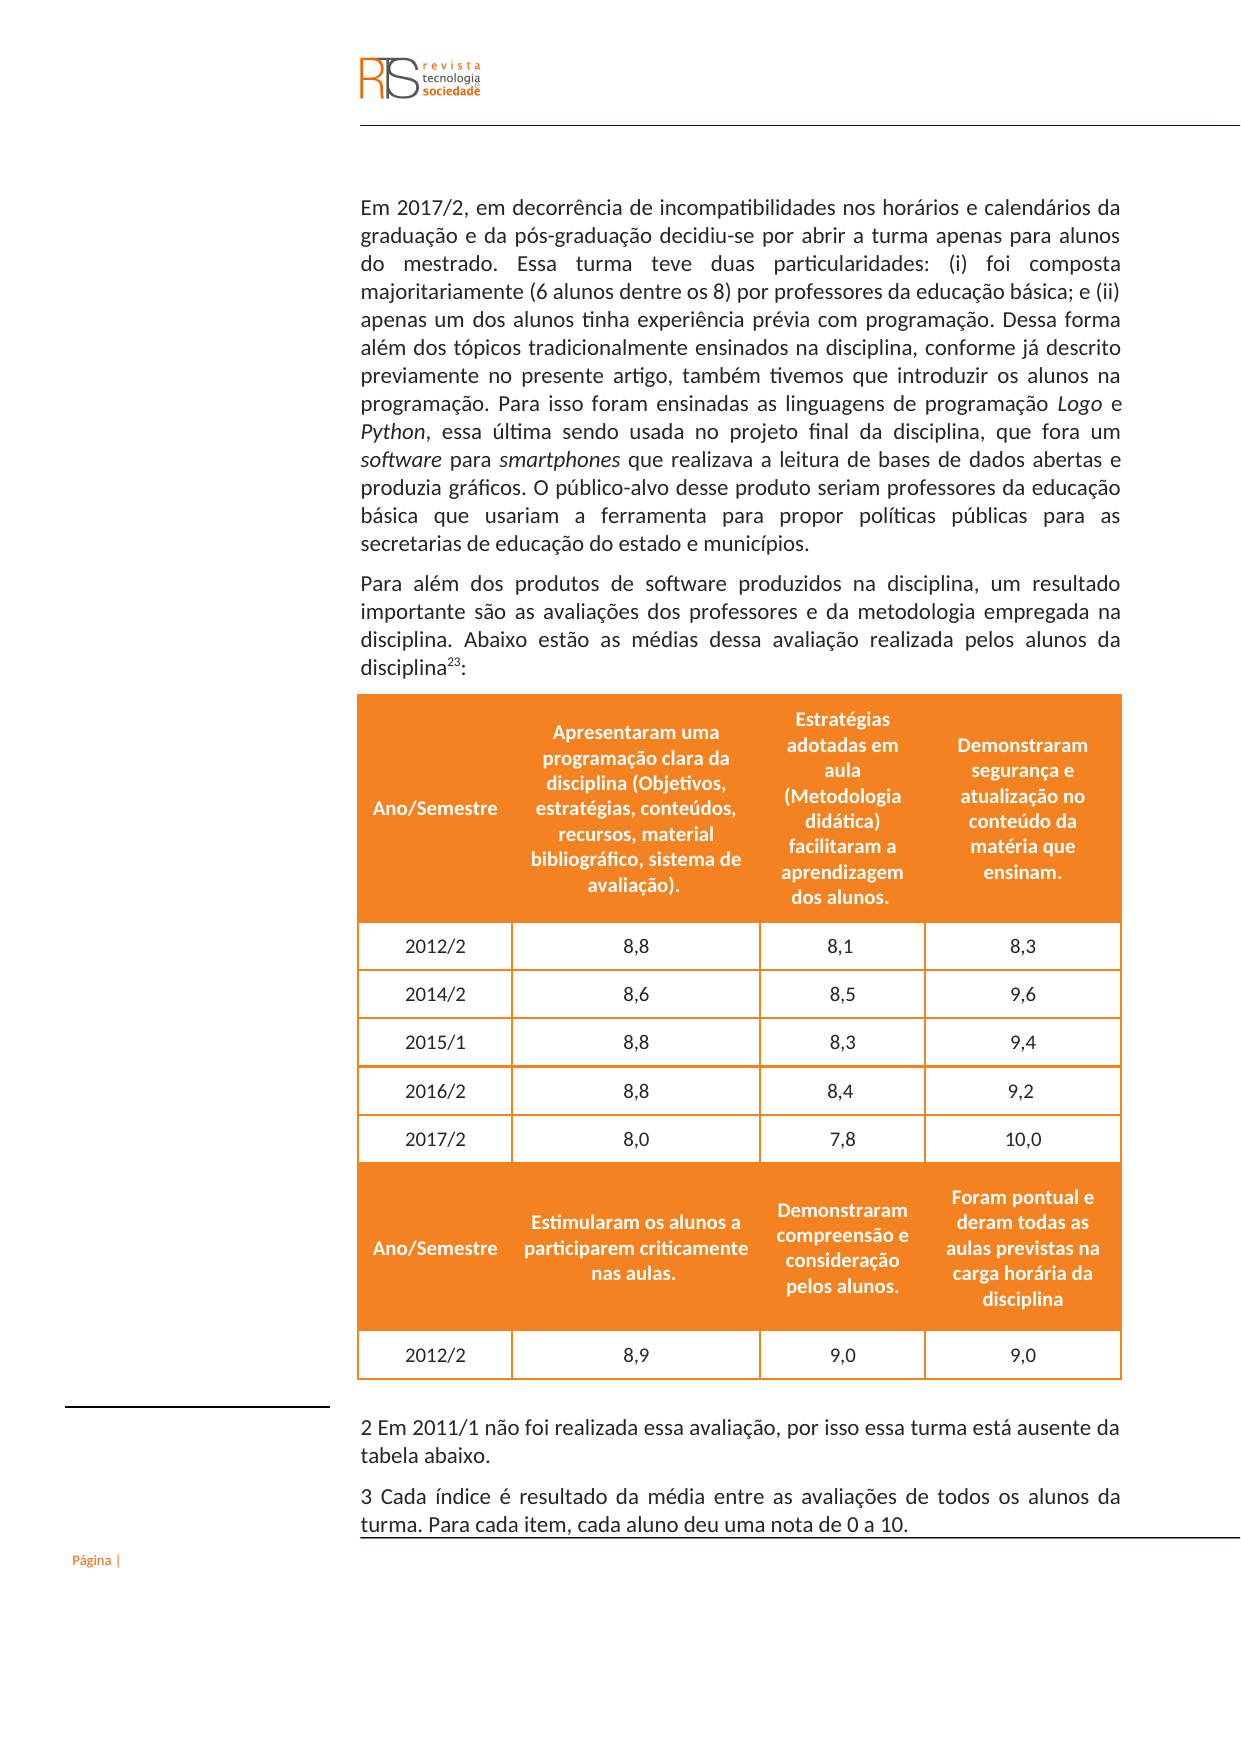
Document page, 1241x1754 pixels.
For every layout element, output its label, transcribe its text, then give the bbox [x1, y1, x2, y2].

table_cell 8,0 [513, 1116, 759, 1162]
text Em 2017/2, em decorrência de incompatibilidades nos horários e calendários da graduação e da pós-graduação decidiu-se por abrir a turma apenas para alunos do mestrado. Essa turma teve duas particularidades: (i) foi composta majoritariamente (6 alunos dentre os 8) por professores da educação básica; e (ii) apenas um dos alunos tinha experiência prévia com programação. Dessa forma além dos tópicos tradicionalmente ensinados na disciplina, conforme já descrito previamente no presente artigo, também tivemos que introduzir os alunos na programação. Para isso foram ensinadas as linguagens de programação Logo e Python, essa última sendo usada no projeto final da disciplina, que fora um software para smartphones que realizava a leitura de bases de dados abertas e produzia gráficos. O público-alvo desse produto seriam professores da educação básica que usariam a ferramenta para propor políticas públicas para as secretarias de educação do estado e municípios. [360, 193, 1122, 557]
table_header Estratégias adotadas em aula (Metodologia didática) facilitaram a aprendizagem dos alunos. [761, 696, 924, 920]
table_cell 9,4 [926, 1019, 1120, 1065]
table_header Demonstraram segurança e atualização no conteúdo da matéria que ensinam. [926, 696, 1120, 920]
table_header Foram pontual e deram todas as aulas previstas na carga horária da disciplina [926, 1166, 1120, 1329]
table_cell 8,4 [761, 1068, 924, 1114]
table_cell 9,2 [926, 1068, 1120, 1114]
table_cell 2012/2 [359, 1331, 511, 1378]
text Para além dos produtos de software produzidos na disciplina, um resultado importante são as avaliações dos professores e da metodologia empregada na disciplina. Abaixo estão as médias dessa avaliação realizada pelos alunos da disciplina: [360, 569, 1122, 682]
table_cell 10,0 [926, 1116, 1120, 1162]
text Em 2011/1 não foi realizada essa avaliação, por isso essa turma está ausente da tabela abaixo. [360, 1413, 1122, 1469]
picture [360, 1537, 1241, 1542]
table_cell 8,3 [761, 1019, 924, 1065]
table_cell 7,8 [761, 1116, 924, 1162]
table_cell 2017/2 [359, 1116, 511, 1162]
table_cell 2016/2 [359, 1068, 511, 1114]
table_header Estimularam os alunos a participarem criticamente nas aulas. [513, 1166, 759, 1329]
table_header Apresentaram uma programação clara da disciplina (Objetivos, estratégias, conteúdos, recursos, material bibliográfico, sistema de avaliação). [513, 696, 759, 920]
table_cell 8,9 [513, 1331, 759, 1378]
table_cell 2015/1 [359, 1019, 511, 1065]
table_cell 9,0 [926, 1331, 1120, 1378]
table_header Demonstraram compreensão e consideração pelos alunos. [761, 1166, 924, 1329]
table_cell 2014/2 [359, 971, 511, 1017]
table_cell 8,6 [513, 971, 759, 1017]
table_cell 8,3 [926, 923, 1120, 969]
table_cell 9,0 [761, 1331, 924, 1378]
table_cell 8,1 [761, 923, 924, 969]
picture [360, 0, 1241, 129]
table_cell 8,8 [513, 1019, 759, 1065]
table_cell 8,5 [761, 971, 924, 1017]
table_cell 8,8 [513, 923, 759, 969]
table_cell 2012/2 [359, 923, 511, 969]
table_header Ano/Semestre [359, 696, 511, 920]
table_header Ano/Semestre [359, 1166, 511, 1329]
table_cell 9,6 [926, 971, 1120, 1017]
table_cell 8,8 [513, 1068, 759, 1114]
text Cada índice é resultado da média entre as avaliações de todos os alunos da turma. Para cada item, cada aluno deu uma nota de 0 a 10. [360, 1482, 1122, 1537]
